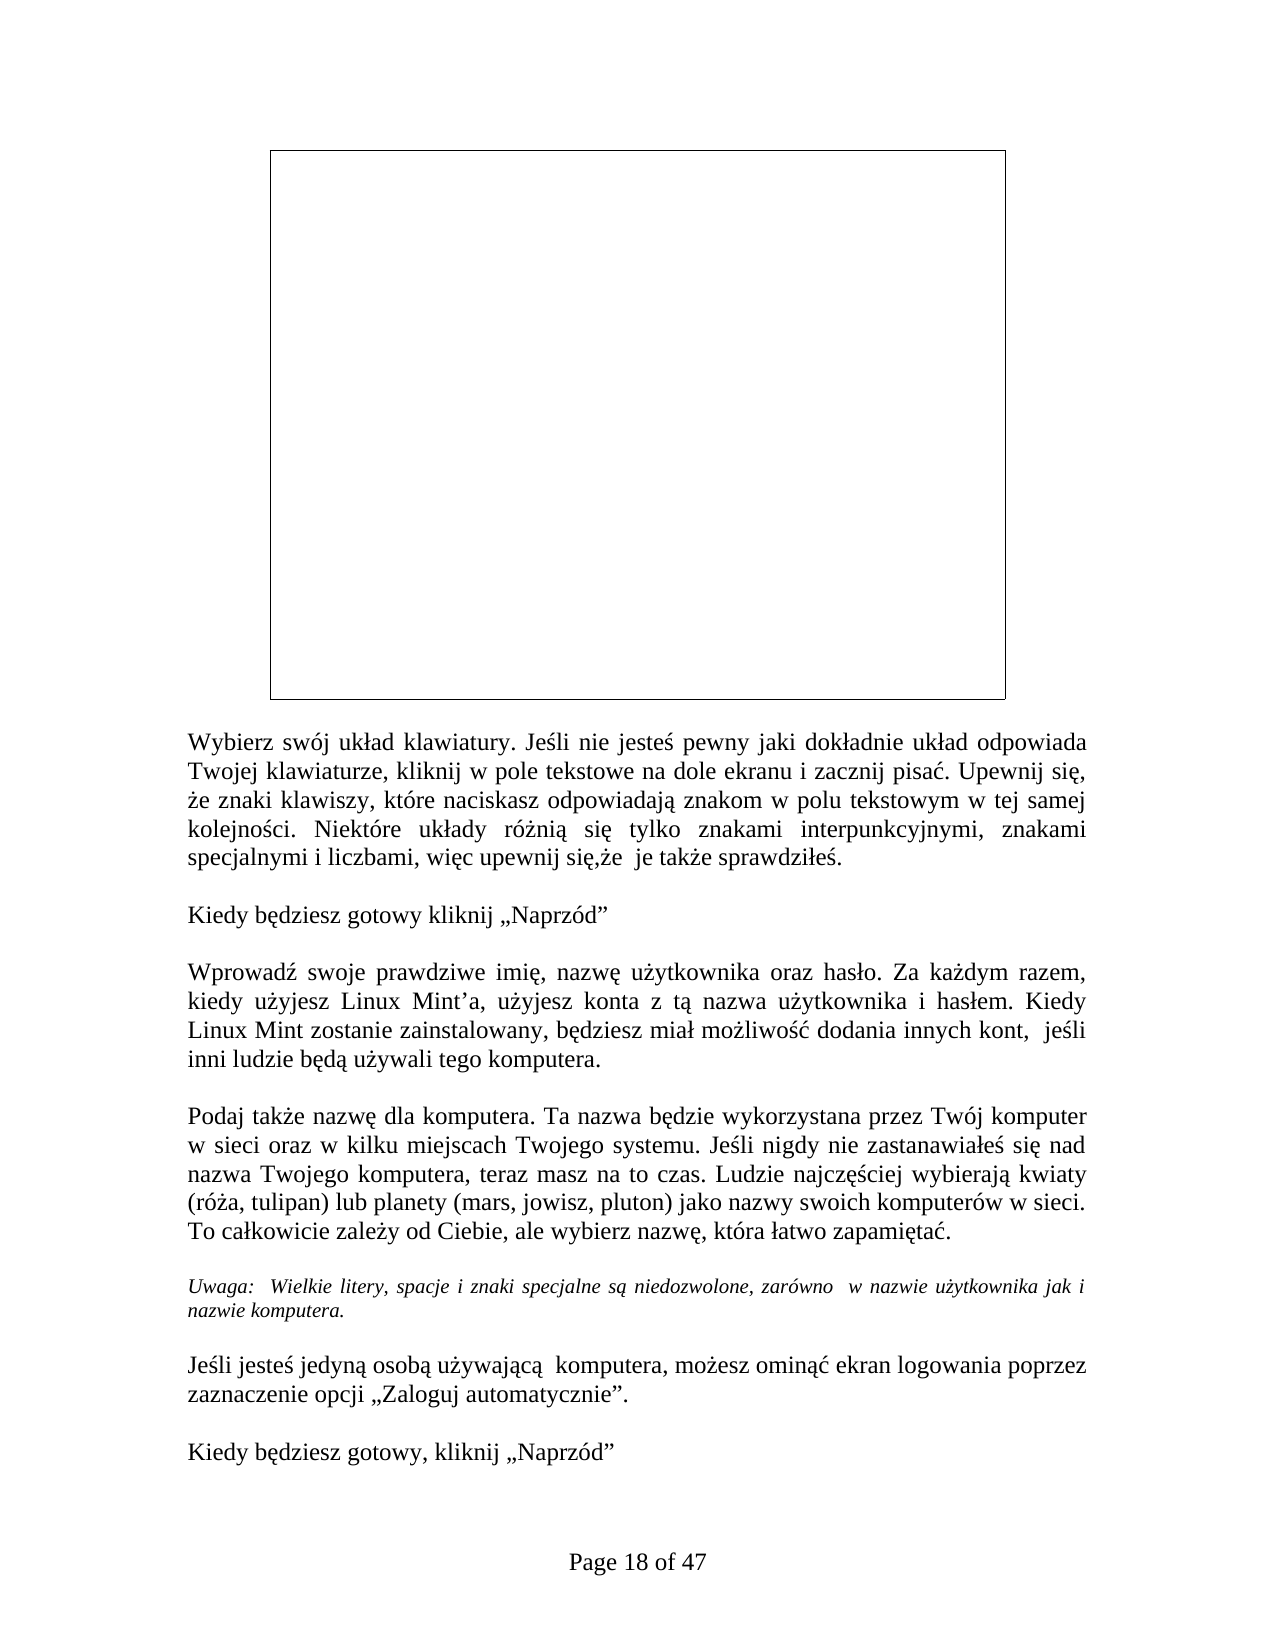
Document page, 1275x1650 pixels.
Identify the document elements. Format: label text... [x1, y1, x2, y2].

text To całkowicie zależy od Ciebie, ale wybierz nazwę, która łatwo zapamiętać. [187, 1216, 1087, 1245]
text Wprowadź swoje prawdziwe imię, nazwę użytkownika oraz hasło. Za każdym razem, kiedy użyjesz Linux Mint’a, użyjesz konta z tą nazwa użytkownika i hasłem. Kiedy Linux Mint zostanie zainstalowany, będziesz miał możliwość dodania innych kont, jeśli inni ludzie będą używali tego komputera. [187, 957, 1087, 1072]
text Jeśli jesteś jedyną osobą używającą komputera, możesz ominąć ekran logowania poprzez zaznaczenie opcji „Zaloguj automatycznie”. [187, 1351, 1087, 1408]
text Kiedy będziesz gotowy kliknij „Naprzód” [187, 900, 1087, 929]
text Wybierz swój układ klawiatury. Jeśli nie jesteś pewny jaki dokładnie układ odpowiada Twojej klawiaturze, kliknij w pole tekstowe na dole ekranu i zacznij pisać. Upewnij się, że znaki klawiszy, które naciskasz odpowiadają znakom w polu tekstowym w tej samej kolejności. Niektóre układy różnią się tylko znakami interpunkcyjnymi, znakami specjalnymi i liczbami, więc upewnij się,że je także sprawdziłeś. [187, 727, 1087, 871]
text Uwaga: Wielkie litery, spacje i znaki specjalne są niedozwolone, zarówno w nazwie użytkownika jak i nazwie komputera. [187, 1274, 1087, 1322]
text Podaj także nazwę dla komputera. Ta nazwa będzie wykorzystana przez Twój komputer w sieci oraz w kilku miejscach Twojego systemu. Jeśli nigdy nie zastanawiałeś się nad nazwa Twojego komputera, teraz masz na to czas. Ludzie najczęściej wybierają kwiaty (róża, tulipan) lub planety (mars, jowisz, pluton) jako nazwy swoich komputerów w sieci. [187, 1101, 1087, 1216]
text Kiedy będziesz gotowy, kliknij „Naprzód” [187, 1437, 1087, 1466]
